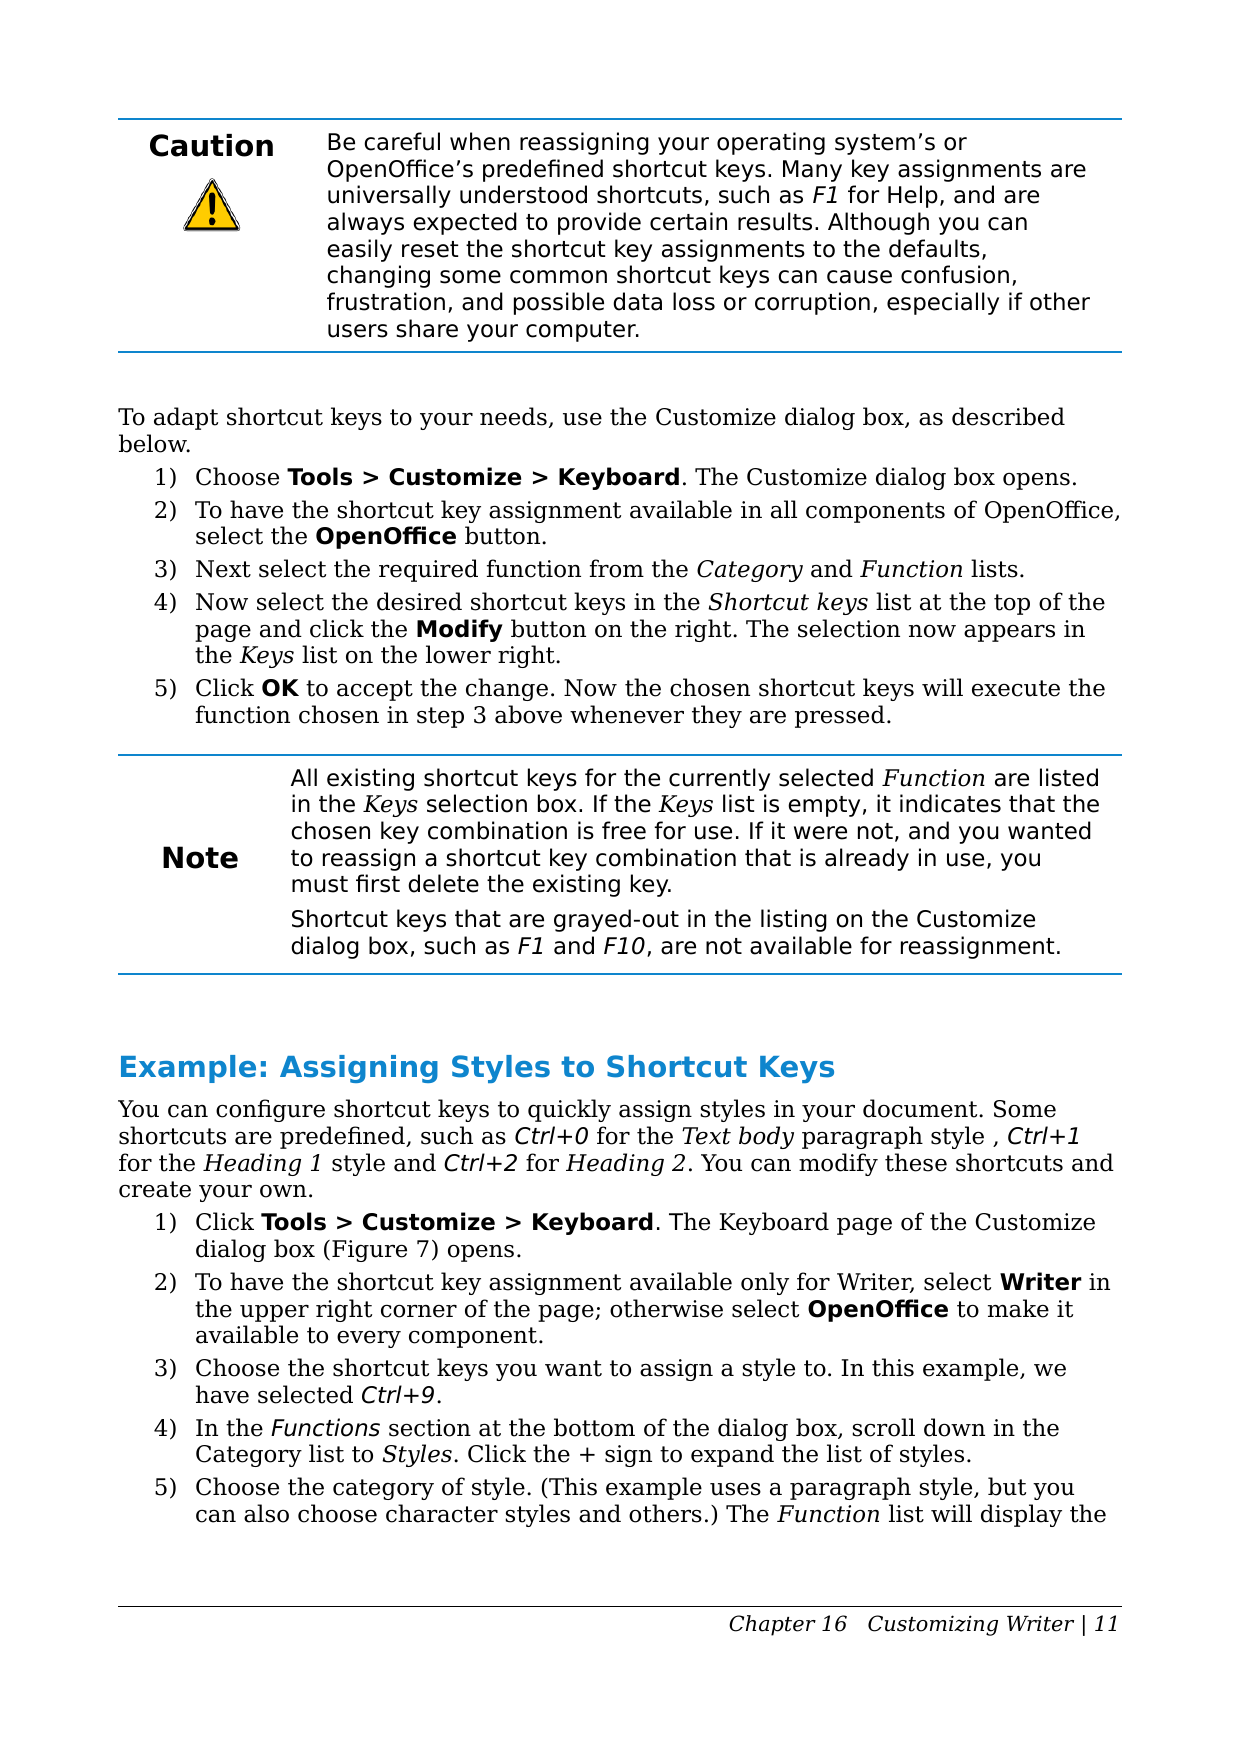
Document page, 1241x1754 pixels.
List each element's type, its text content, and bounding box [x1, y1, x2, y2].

list You can configure shortcut keys to quickly assign styles in your document. Some shortcuts are predefined, such as Ctrl+0 for the Text body paragraph style , Ctrl+1 for the Heading 1 style and Ctrl+2 for Heading 2. You can modify these shortcuts and create your own. [118, 1096, 1122, 1203]
list Choose the category of style. (This example uses a paragraph style, but you can also choose character styles and others.) The Function list will display the [177, 1474, 1122, 1528]
table_header Note [118, 756, 281, 973]
list Next select the required function from the Category and Function lists. [177, 556, 1122, 583]
list To have the shortcut key assignment available only for Writer, select Writer in the upper right corner of the page; otherwise select OpenOffice to make it available to every component. [177, 1269, 1122, 1349]
table_header Caution [118, 120, 305, 351]
list Click OK to accept the change. Now the chosen shortcut keys will execute the function chosen in step 3 above whenever they are pressed. [177, 676, 1122, 729]
table_header All existing shortcut keys for the currently selected Function are listed in the Keys selection box. If the Keys list is empty, it indicates that the chosen key combination is free for use. If it were not, and you wanted to reassign a shortcut key combination that is already in use, you must first delete the existing key. Shortcut keys that are grayed-out in the listing on the Customize dialog box, such as F1 and F10, are not available for reassignment. [281, 756, 1122, 973]
picture [179, 174, 244, 235]
list In the Functions section at the bottom of the dialog box, scroll down in the Category list to Styles. Click the + sign to expand the list of styles. [177, 1415, 1122, 1468]
list Now select the desired shortcut keys in the Shortcut keys list at the top of the page and click the Modify button on the right. The selection now appears in the Keys list on the lower right. [177, 589, 1122, 669]
list To have the shortcut key assignment available in all components of OpenOffice, select the OpenOffice button. [177, 497, 1122, 550]
list Choose the shortcut keys you want to assign a style to. In this example, we have selected Ctrl+9. [177, 1355, 1122, 1409]
subtitle Example: Assigning Styles to Shortcut Keys [118, 1050, 1122, 1084]
table_header Be careful when reassigning your operating system’s or OpenOffice’s predefined shortcut keys. Many key assignments are universally understood shortcuts, such as F1 for Help, and are always expected to provide certain results. Although you can easily reset the shortcut key assignments to the defaults, changing some common shortcut keys can cause confusion, frustration, and possible data loss or corruption, especially if other users share your computer. [305, 120, 1122, 351]
list Click Tools > Customize > Keyboard. The Keyboard page of the Customize dialog box (Figure 7) opens. [177, 1209, 1122, 1263]
list Choose Tools > Customize > Keyboard. The Customize dialog box opens. [177, 464, 1122, 491]
list To adapt shortcut keys to your needs, use the Customize dialog box, as described below. [118, 404, 1122, 457]
